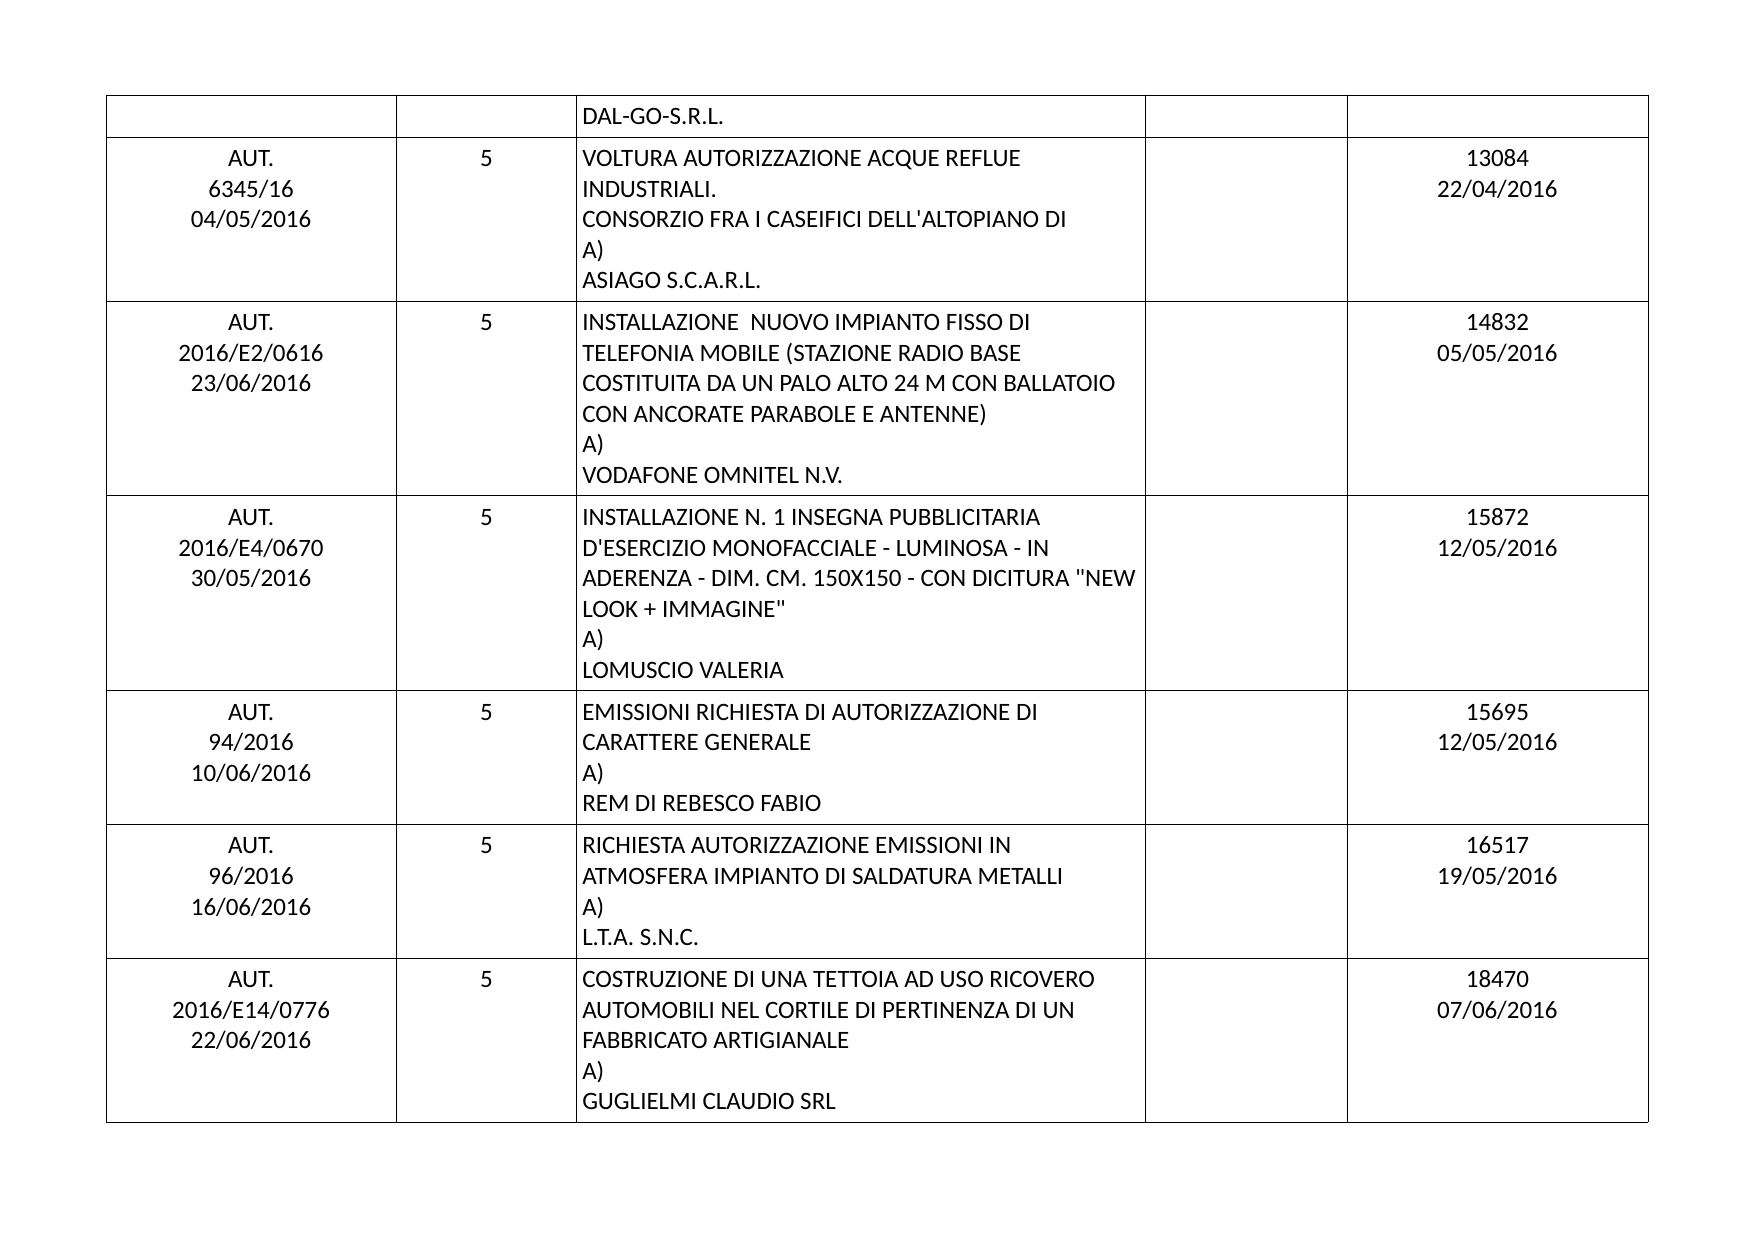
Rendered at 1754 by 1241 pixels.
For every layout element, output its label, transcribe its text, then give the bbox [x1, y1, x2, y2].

table_cell Installazione nuovo impianto fisso di telefonia mobile (stazione radio base costituita da un palo alto 24 m con ballatoio con ancorate parabole e antenne) A) Vodafone omnitel n.v. [577, 302, 1145, 495]
table_cell [1146, 496, 1347, 690]
table_cell [107, 96, 396, 137]
table_cell 5 [397, 302, 576, 495]
table_cell AUT. 2016/E4/0670 30/05/2016 [107, 496, 396, 690]
table_cell [397, 96, 576, 137]
table_cell 15695 12/05/2016 [1348, 691, 1648, 824]
table_cell [1146, 959, 1347, 1122]
table_cell AUT. 94/2016 10/06/2016 [107, 691, 396, 824]
table_cell [1348, 96, 1648, 137]
table_cell AUT. 96/2016 16/06/2016 [107, 825, 396, 957]
table_cell Voltura autorizzazione acque reflue industriali. Consorzio fra i caseifici dell'altopiano di A) Asiago s.c.a.r.l. [577, 138, 1145, 301]
table_cell 13084 22/04/2016 [1348, 138, 1648, 301]
table_cell Emissioni richiesta di autorizzazione di carattere generale A) Rem di rebesco fabio [577, 691, 1145, 824]
table_cell AUT. 2016/E2/0616 23/06/2016 [107, 302, 396, 495]
table_cell 16517 19/05/2016 [1348, 825, 1648, 957]
table_cell Installazione n. 1 insegna pubblicitaria d'esercizio monofacciale - luminosa - in aderenza - dim. cm. 150x150 - con dicitura "new look + immagine" A) Lomuscio valeria [577, 496, 1145, 690]
table_cell Costruzione di una tettoia ad uso ricovero automobili nel cortile di pertinenza di un fabbricato artigianale A) Guglielmi claudio srl [577, 959, 1145, 1122]
table_cell [1146, 138, 1347, 301]
table_cell Richiesta autorizzazione emissioni in atmosfera impianto di saldatura metalli A) L.t.a. s.n.c. [577, 825, 1145, 957]
table_cell 14832 05/05/2016 [1348, 302, 1648, 495]
table_cell Dal-go-s.r.l. [577, 96, 1145, 137]
table_cell [1146, 691, 1347, 824]
table_cell AUT. 6345/16 04/05/2016 [107, 138, 396, 301]
table_cell [1146, 302, 1347, 495]
table_cell [1146, 96, 1347, 137]
table_cell 5 [397, 138, 576, 301]
table_cell 18470 07/06/2016 [1348, 959, 1648, 1122]
table_cell 15872 12/05/2016 [1348, 496, 1648, 690]
table_cell 5 [397, 825, 576, 957]
table_cell 5 [397, 496, 576, 690]
table_cell 5 [397, 691, 576, 824]
table_cell 5 [397, 959, 576, 1122]
table_cell AUT. 2016/E14/0776 22/06/2016 [107, 959, 396, 1122]
table_cell [1146, 825, 1347, 957]
